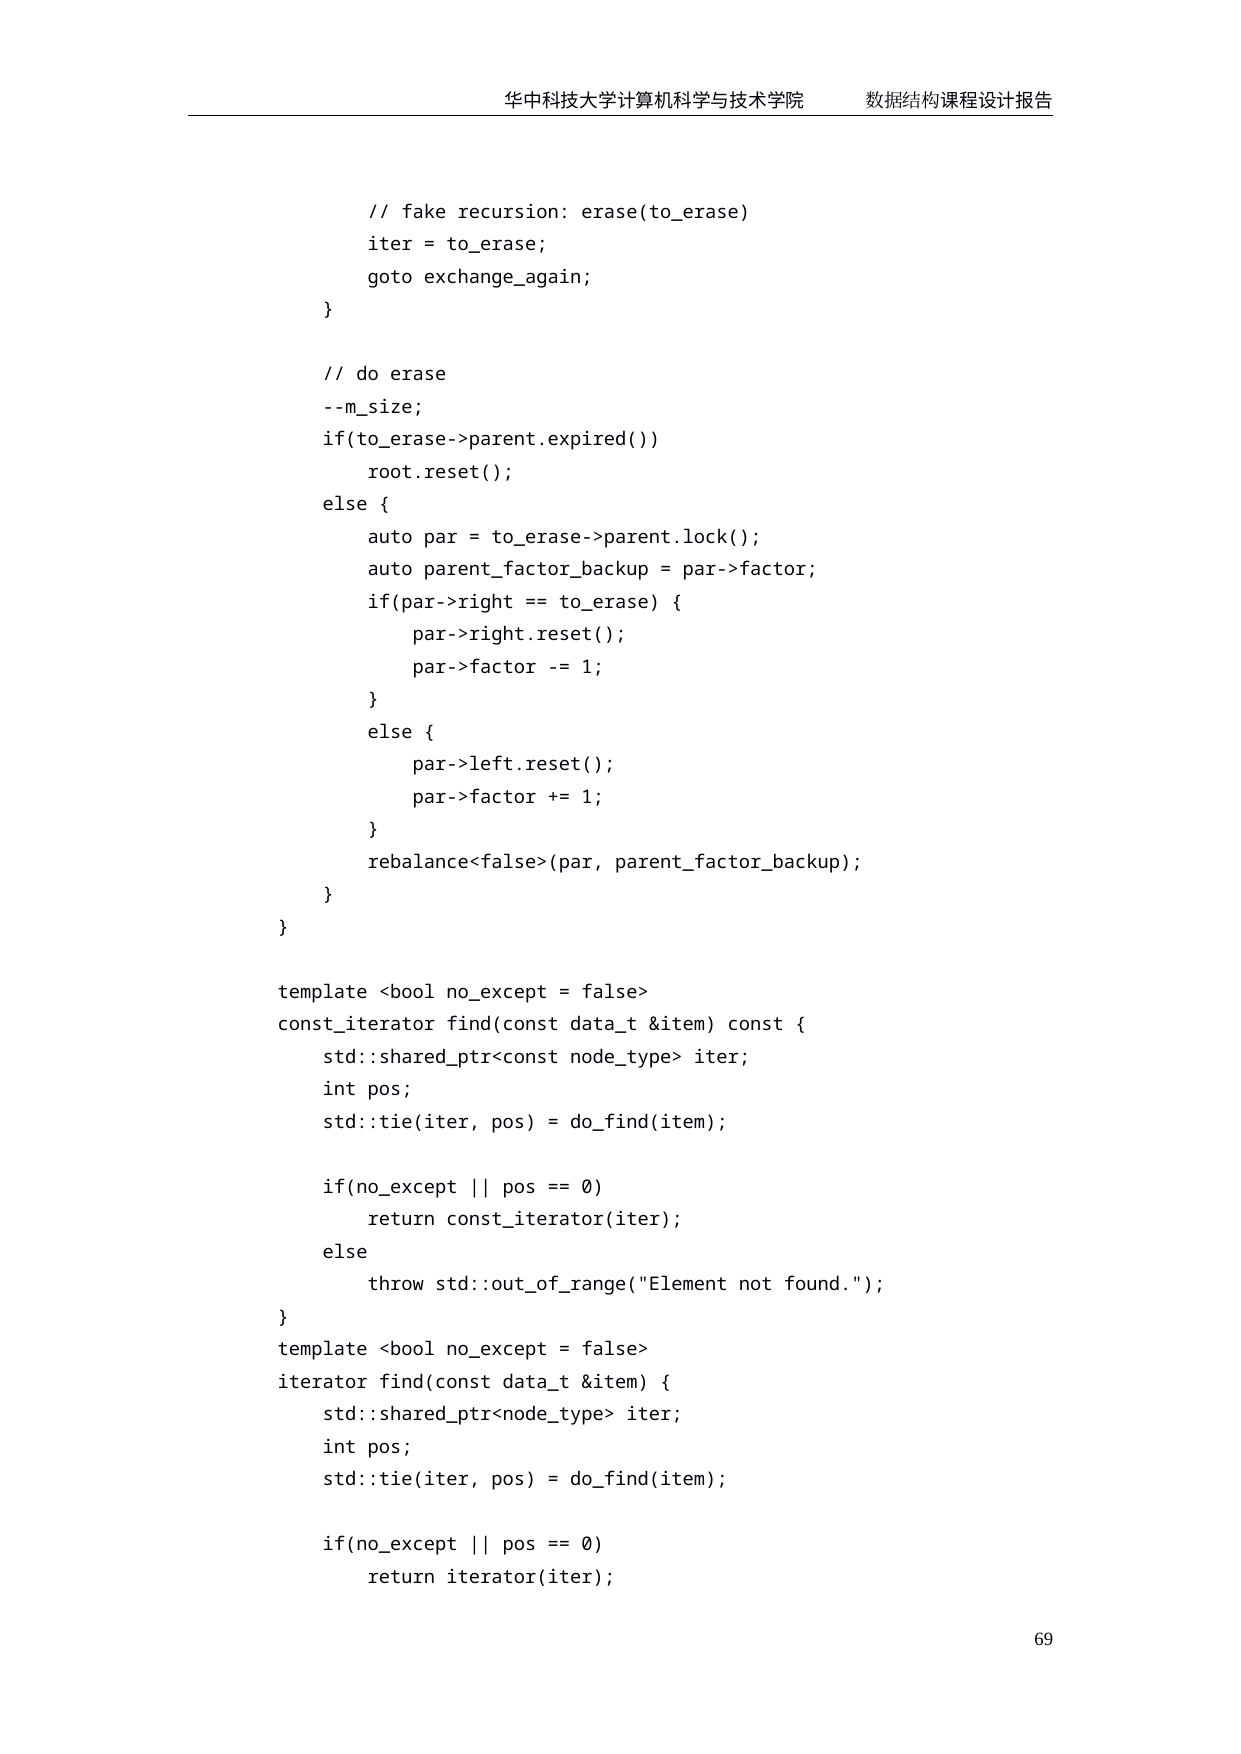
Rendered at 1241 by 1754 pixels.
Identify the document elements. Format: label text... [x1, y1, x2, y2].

text } [187, 292, 1053, 324]
text auto par = to_erase->parent.lock(); [187, 519, 1053, 552]
text goto exchange_again; [187, 259, 1053, 292]
text const_iterator find(const data_t &item) const { [187, 1007, 1053, 1039]
text par->factor -= 1; [187, 649, 1053, 682]
text if(to_erase->parent.expired()) [187, 422, 1053, 454]
text par->left.reset(); [187, 747, 1053, 779]
text throw std::out_of_range("Element not found."); [187, 1267, 1053, 1299]
text par->factor += 1; [187, 779, 1053, 812]
text par->right.reset(); [187, 617, 1053, 649]
text if(no_except || pos == 0) [187, 1169, 1053, 1202]
text else [187, 1234, 1053, 1267]
text root.reset(); [187, 454, 1053, 487]
text --m_size; [187, 389, 1053, 422]
text } [187, 812, 1053, 844]
text iter = to_erase; [187, 227, 1053, 259]
text int pos; [187, 1429, 1053, 1462]
text std::shared_ptr<const node_type> iter; [187, 1039, 1053, 1072]
text std::tie(iter, pos) = do_find(item); [187, 1462, 1053, 1494]
text template <bool no_except = false> [187, 1332, 1053, 1364]
text else { [187, 714, 1053, 747]
text if(no_except || pos == 0) [187, 1527, 1053, 1559]
text return const_iterator(iter); [187, 1202, 1053, 1234]
text int pos; [187, 1072, 1053, 1104]
text std::shared_ptr<node_type> iter; [187, 1397, 1053, 1429]
text rebalance<false>(par, parent_factor_backup); [187, 844, 1053, 877]
text } [187, 1299, 1053, 1332]
text template <bool no_except = false> [187, 974, 1053, 1007]
text else { [187, 487, 1053, 519]
text if(par->right == to_erase) { [187, 584, 1053, 617]
text } [187, 877, 1053, 909]
text std::tie(iter, pos) = do_find(item); [187, 1104, 1053, 1137]
text } [187, 909, 1053, 942]
text // fake recursion: erase(to_erase) [187, 194, 1053, 227]
text // do erase [187, 357, 1053, 389]
text return iterator(iter); [187, 1559, 1053, 1592]
text iterator find(const data_t &item) { [187, 1364, 1053, 1397]
text } [187, 682, 1053, 714]
text auto parent_factor_backup = par->factor; [187, 552, 1053, 584]
